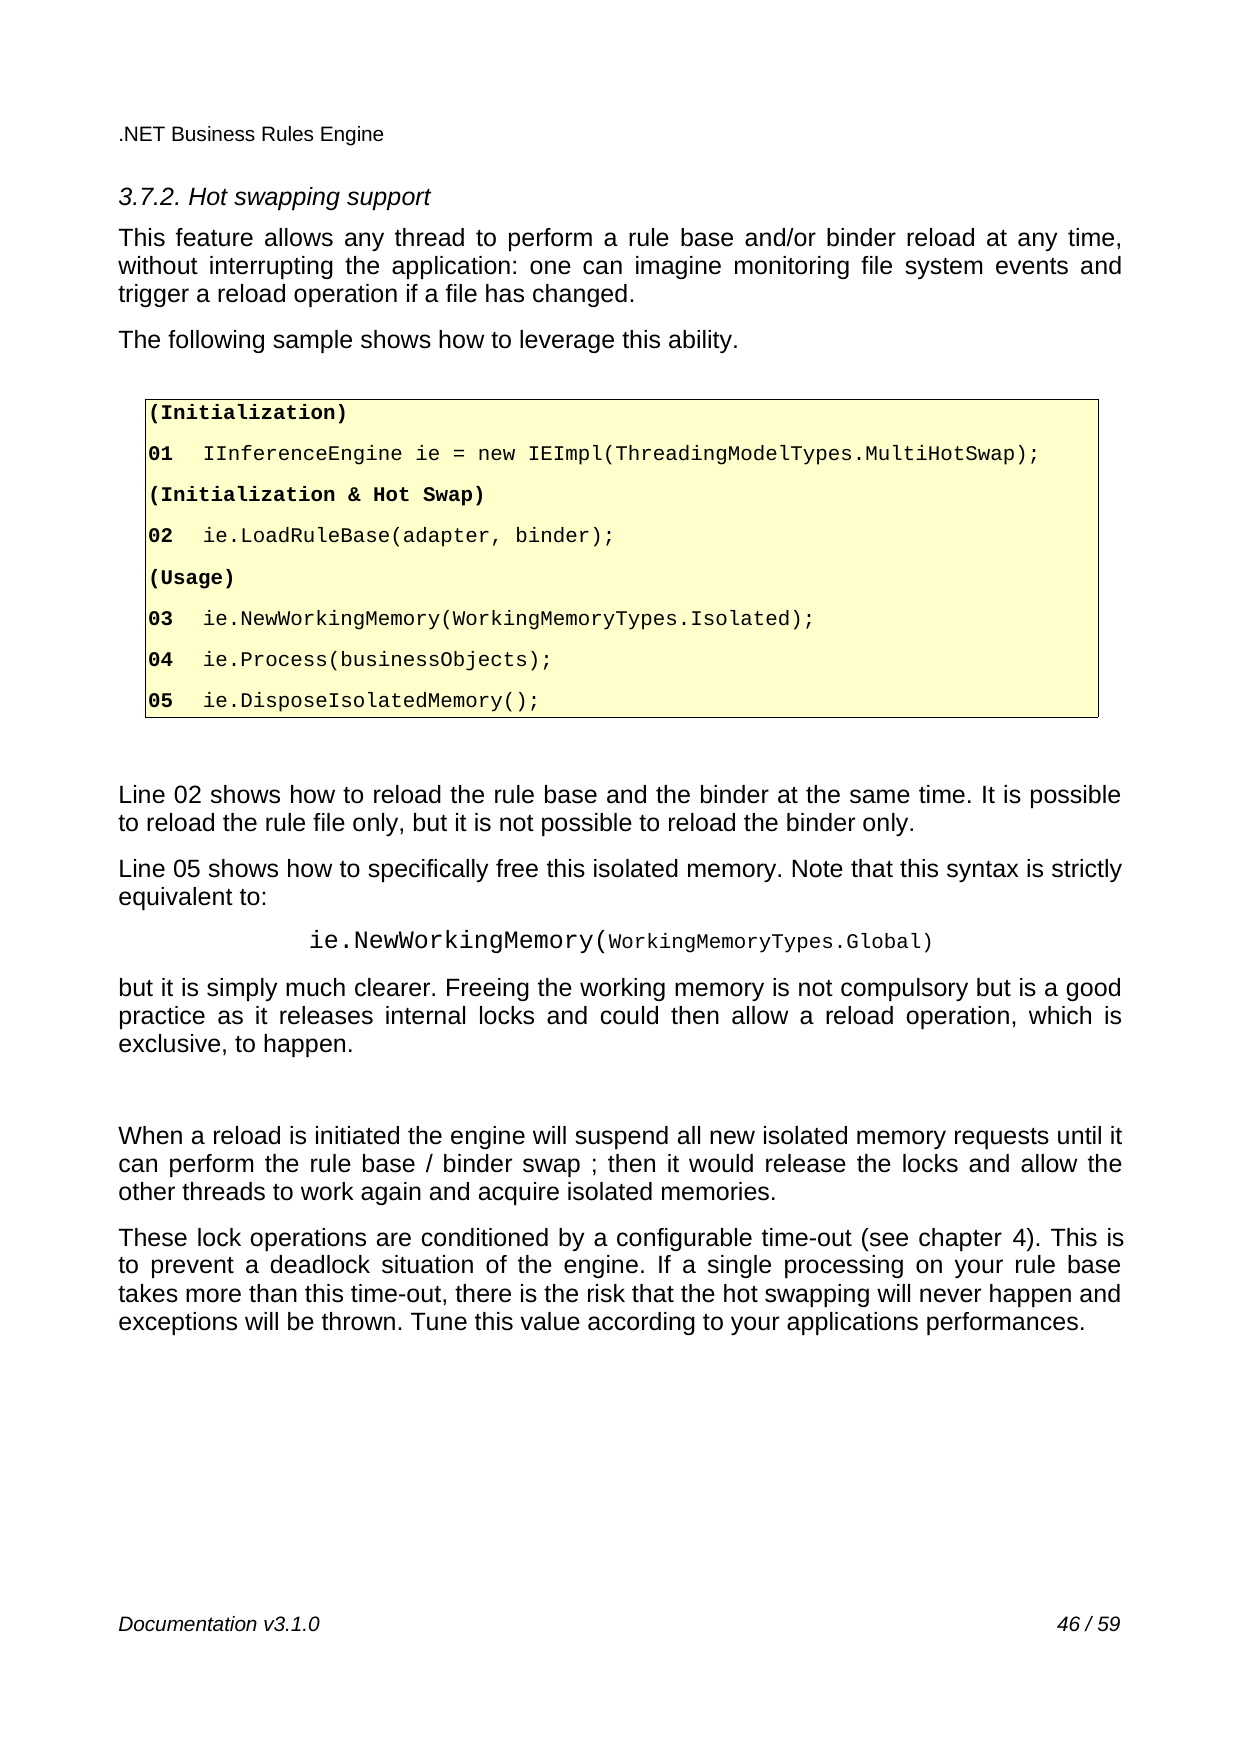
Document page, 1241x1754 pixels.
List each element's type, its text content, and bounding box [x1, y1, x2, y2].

text The following sample shows how to leverage this ability. [118, 325, 1124, 353]
text Line 02 shows how to reload the rule base and the binder at the same time. It is possible to reload the rule file only, but it is not possible to reload the binder only. [118, 781, 1124, 837]
text (Usage) [146, 564, 1098, 590]
text This feature allows any thread to perform a rule base and/or binder reload at any time, without interrupting the application: one can imagine monitoring file system events and trigger a reload operation if a file has changed. [118, 223, 1124, 308]
text ie.NewWorkingMemory(WorkingMemoryTypes.Global) [118, 928, 1124, 956]
text 01 IInferenceEngine ie = new IEImpl(ThreadingModelTypes.MultiHotSwap); [146, 440, 1098, 467]
text When a reload is initiated the engine will suspend all new isolated memory requests until it can perform the rule base / binder swap ; then it would release the locks and allow the other threads to work again and acquire isolated memories. [118, 1121, 1124, 1206]
text but it is simply much clearer. Freeing the working memory is not compulsory but is a good practice as it releases internal locks and could then allow a reload operation, which is exclusive, to happen. [118, 974, 1124, 1058]
text 04 ie.Process(businessObjects); [146, 646, 1098, 673]
text (Initialization & Hot Swap) [146, 481, 1098, 508]
text 02 ie.LoadRuleBase(adapter, binder); [146, 522, 1098, 549]
text (Initialization) [146, 400, 1098, 425]
text Line 05 shows how to specifically free this isolated memory. Note that this syntax is strictly equivalent to: [118, 854, 1124, 910]
text 03 ie.NewWorkingMemory(WorkingMemoryTypes.Isolated); [146, 605, 1098, 632]
subtitle Hot swapping support [118, 183, 1124, 211]
text 05 ie.DisposeIsolatedMemory(); [146, 687, 1098, 717]
text These lock operations are conditioned by a configurable time-out (see chapter 4). This is to prevent a deadlock situation of the engine. If a single processing on your rule base takes more than this time-out, there is the risk that the hot swapping will never happen and exceptions will be thrown. Tune this value according to your applications performances. [118, 1223, 1124, 1335]
